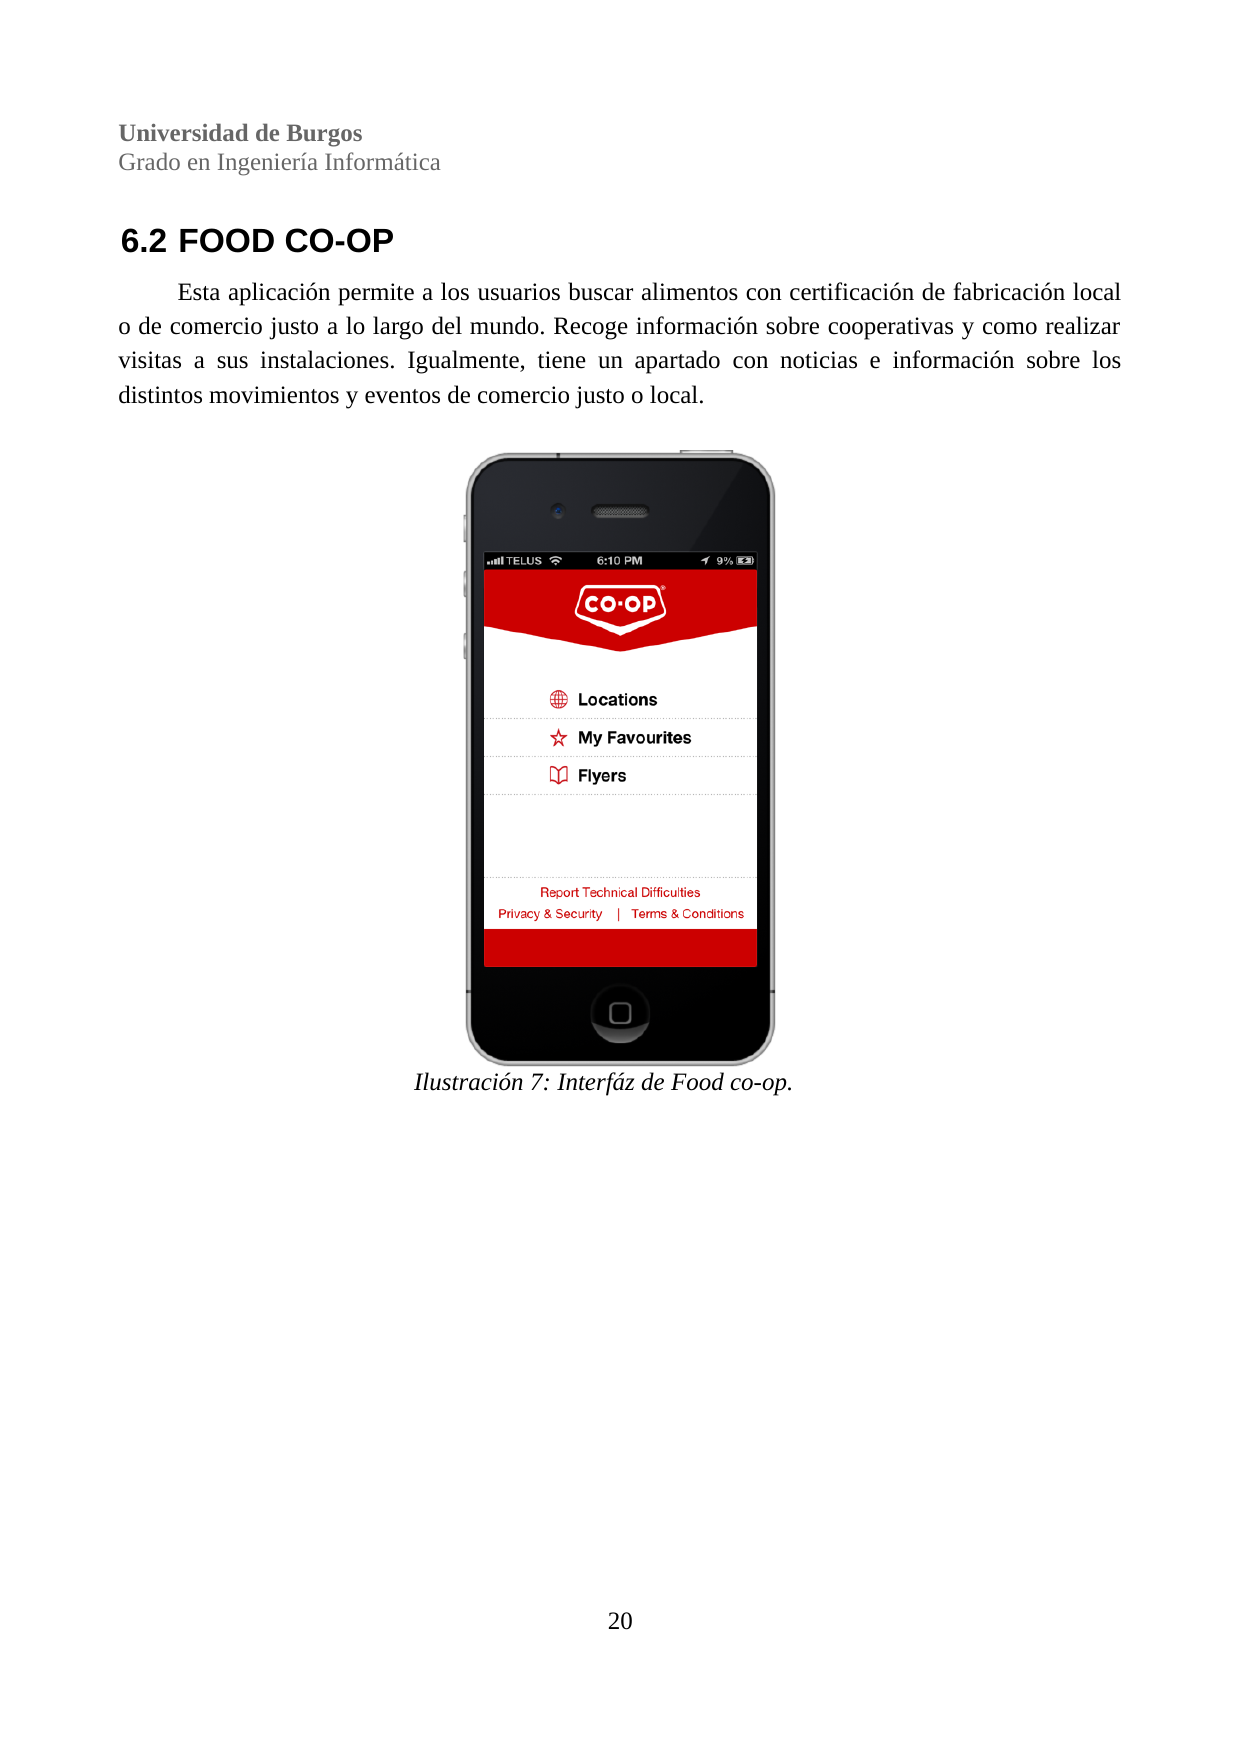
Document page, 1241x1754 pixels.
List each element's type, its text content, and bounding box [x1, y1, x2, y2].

text Esta aplicación permite a los usuarios buscar alimentos con certificación de fabricación local o de comercio justo a lo largo del mundo. Recoge información sobre cooperativas y como realizar visitas a sus instalaciones. Igualmente, tiene un apartado con noticias e información sobre los distintos movimientos y eventos de comercio justo o local. [118, 277, 1122, 409]
picture [463, 450, 777, 1068]
text [414, 1096, 826, 1119]
subtitle FOOD CO-OP [121, 205, 1122, 264]
text Ilustración 7: Interfáz de Food co-op. [414, 451, 826, 1096]
